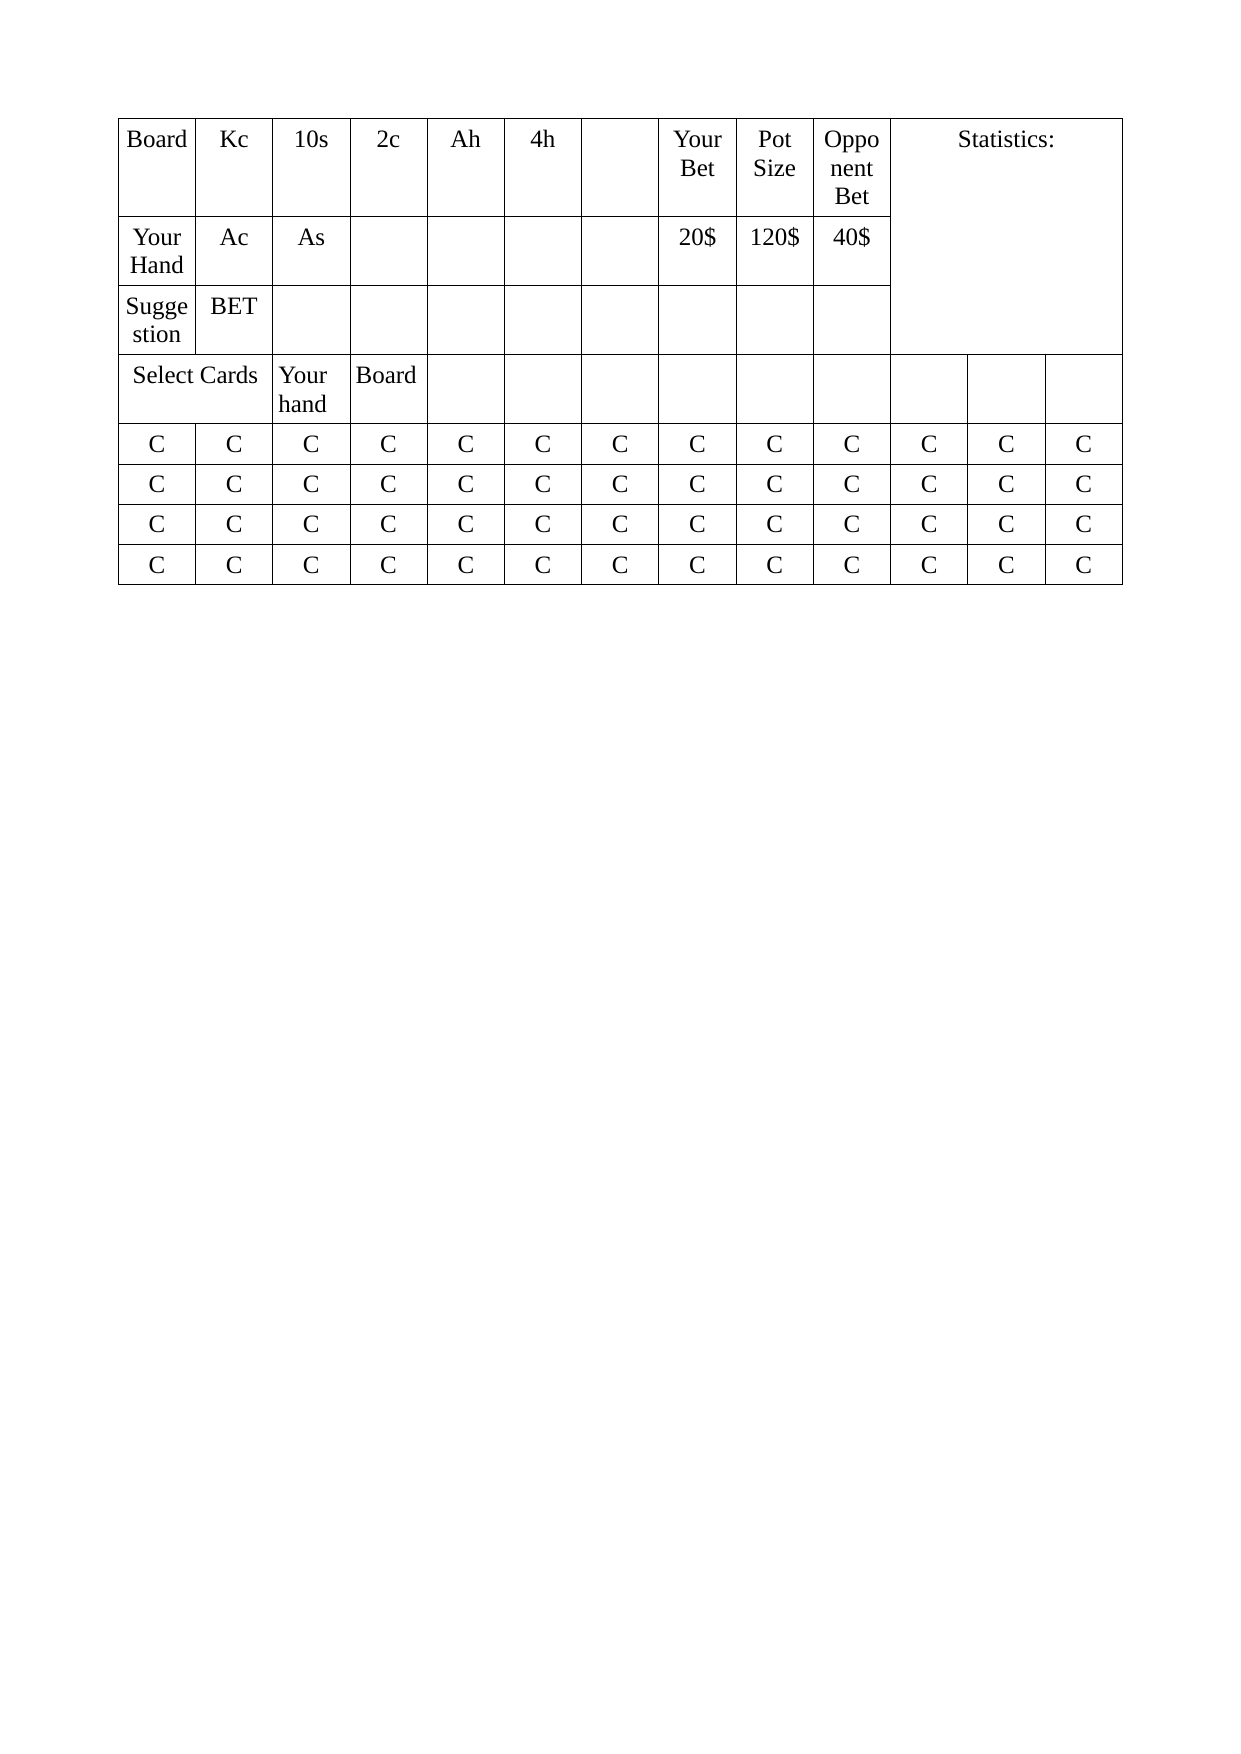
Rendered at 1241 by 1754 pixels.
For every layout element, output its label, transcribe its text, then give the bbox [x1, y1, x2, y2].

table_header 10s [273, 119, 350, 216]
table_cell BET [196, 286, 272, 354]
table_cell C [968, 505, 1045, 544]
table_cell [891, 355, 967, 423]
table_cell [428, 217, 504, 285]
table_cell C [505, 545, 581, 584]
table_cell [505, 355, 581, 423]
table_cell C [737, 465, 813, 504]
table_cell C [351, 505, 427, 544]
table_cell 40$ [814, 217, 890, 285]
table_cell As [273, 217, 350, 285]
table_cell C [659, 424, 736, 463]
table_cell [351, 286, 427, 354]
table_cell 120$ [737, 217, 813, 285]
table_cell C [968, 465, 1045, 504]
table_cell [659, 355, 736, 423]
table_cell C [119, 465, 195, 504]
table_cell C [814, 505, 890, 544]
table_cell Your Hand [119, 217, 195, 285]
table_cell C [119, 424, 195, 463]
table_cell C [891, 424, 967, 463]
table_cell C [891, 505, 967, 544]
table_cell [814, 286, 890, 354]
table_cell [737, 355, 813, 423]
table_header Ah [428, 119, 504, 216]
table_cell 20$ [659, 217, 736, 285]
table_cell C [428, 424, 504, 463]
table_cell C [1046, 465, 1122, 504]
table_cell [428, 355, 504, 423]
table_cell [1046, 355, 1122, 423]
table_cell C [273, 545, 350, 584]
table_cell C [505, 505, 581, 544]
table_cell C [582, 465, 658, 504]
table_cell C [273, 465, 350, 504]
table_cell C [814, 424, 890, 463]
table_cell C [428, 505, 504, 544]
table_header Statistics: [891, 119, 1122, 354]
table_cell C [968, 545, 1045, 584]
table_cell C [1046, 424, 1122, 463]
table_cell C [659, 505, 736, 544]
table_cell C [737, 545, 813, 584]
table_cell C [737, 505, 813, 544]
table_cell [582, 286, 658, 354]
table_cell C [505, 465, 581, 504]
table_cell [814, 355, 890, 423]
table_cell C [351, 545, 427, 584]
table_cell C [891, 545, 967, 584]
table_cell [273, 286, 350, 354]
table_cell C [351, 424, 427, 463]
table_cell C [428, 545, 504, 584]
table_header [582, 119, 658, 216]
table_cell C [196, 505, 272, 544]
table_cell C [273, 505, 350, 544]
table_cell C [351, 465, 427, 504]
table_cell Select Cards [119, 355, 272, 423]
table_cell C [196, 424, 272, 463]
table_cell C [582, 545, 658, 584]
table_cell C [119, 545, 195, 584]
table_header Opponent Bet [814, 119, 890, 216]
table_cell [505, 217, 581, 285]
table_cell C [428, 465, 504, 504]
table_cell [582, 217, 658, 285]
table_cell [351, 217, 427, 285]
table_cell C [814, 545, 890, 584]
table_cell C [737, 424, 813, 463]
table_header Kc [196, 119, 272, 216]
table_cell C [1046, 545, 1122, 584]
table_header Pot Size [737, 119, 813, 216]
table_cell C [891, 465, 967, 504]
table_cell [659, 286, 736, 354]
table_cell C [196, 545, 272, 584]
table_cell C [814, 465, 890, 504]
table_cell [505, 286, 581, 354]
table_cell [737, 286, 813, 354]
table_header 2c [351, 119, 427, 216]
table_cell [968, 355, 1045, 423]
table_cell C [273, 424, 350, 463]
table_header Your Bet [659, 119, 736, 216]
table_cell [428, 286, 504, 354]
table_cell C [659, 465, 736, 504]
table_cell C [659, 545, 736, 584]
table_cell C [196, 465, 272, 504]
table_header Board [119, 119, 195, 216]
table_cell C [119, 505, 195, 544]
table_cell Ac [196, 217, 272, 285]
table_cell Board [351, 355, 427, 423]
table_cell C [968, 424, 1045, 463]
table_cell C [505, 424, 581, 463]
table_cell C [1046, 505, 1122, 544]
table_cell Suggestion [119, 286, 195, 354]
table_cell [582, 355, 658, 423]
table_header 4h [505, 119, 581, 216]
table_cell C [582, 505, 658, 544]
table_cell C [582, 424, 658, 463]
table_cell Your hand [273, 355, 350, 423]
